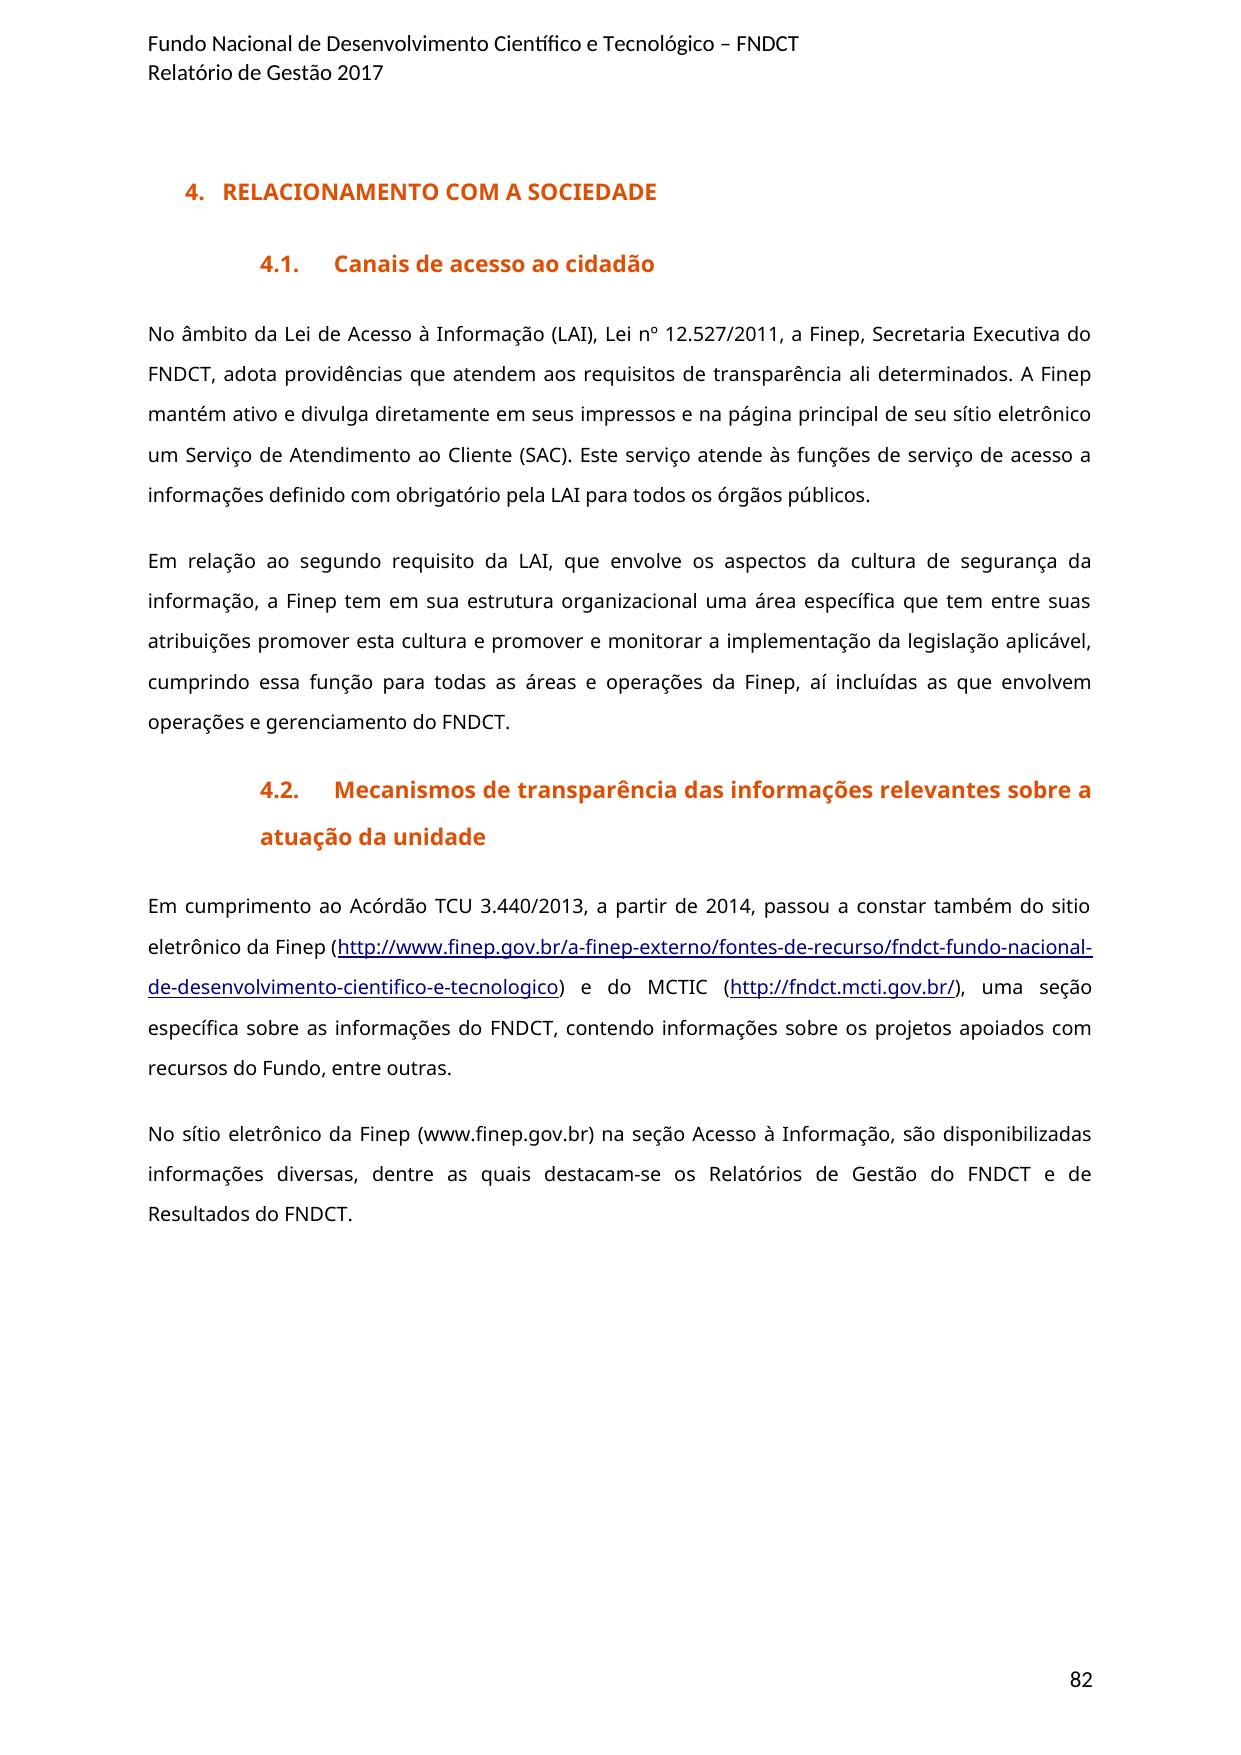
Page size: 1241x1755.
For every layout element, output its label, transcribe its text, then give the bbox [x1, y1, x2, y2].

text Em cumprimento ao Acórdão TCU 3.440/2013, a partir de 2014, passou a constar também do sitio eletrônico da Finep (http://www.finep.gov.br/a-finep-externo/fontes-de-recurso/fndct-fundo-nacional-de-desenvolvimento-cientifico-e-tecnologico) e do MCTIC (http://fndct.mcti.gov.br/), uma seção específica sobre as informações do FNDCT, contendo informações sobre os projetos apoiados com recursos do Fundo, entre outras. [148, 893, 1093, 1081]
subtitle Canais de acesso ao cidadão [260, 248, 1093, 279]
list RELACIONAMENTO COM A SOCIEDADE [185, 176, 1093, 207]
text No sítio eletrônico da Finep (www.finep.gov.br) na seção Acesso à Informação, são disponibilizadas informações diversas, dentre as quais destacam-se os Relatórios de Gestão do FNDCT e de Resultados do FNDCT. [148, 1120, 1093, 1228]
text Em relação ao segundo requisito da LAI, que envolve os aspectos da cultura de segurança da informação, a Finep tem em sua estrutura organizacional uma área específica que tem entre suas atribuições promover esta cultura e promover e monitorar a implementação da legislação aplicável, cumprindo essa função para todas as áreas e operações da Finep, aí incluídas as que envolvem operações e gerenciamento do FNDCT. [148, 547, 1093, 736]
subtitle Mecanismos de transparência das informações relevantes sobre a atuação da unidade [260, 774, 1093, 852]
text No âmbito da Lei de Acesso à Informação (LAI), Lei nº 12.527/2011, a Finep, Secretaria Executiva do FNDCT, adota providências que atendem aos requisitos de transparência ali determinados. A Finep mantém ativo e divulga diretamente em seus impressos e na página principal de seu sítio eletrônico um Serviço de Atendimento ao Cliente (SAC). Este serviço atende às funções de serviço de acesso a informações definido com obrigatório pela LAI para todos os órgãos públicos. [148, 320, 1093, 508]
